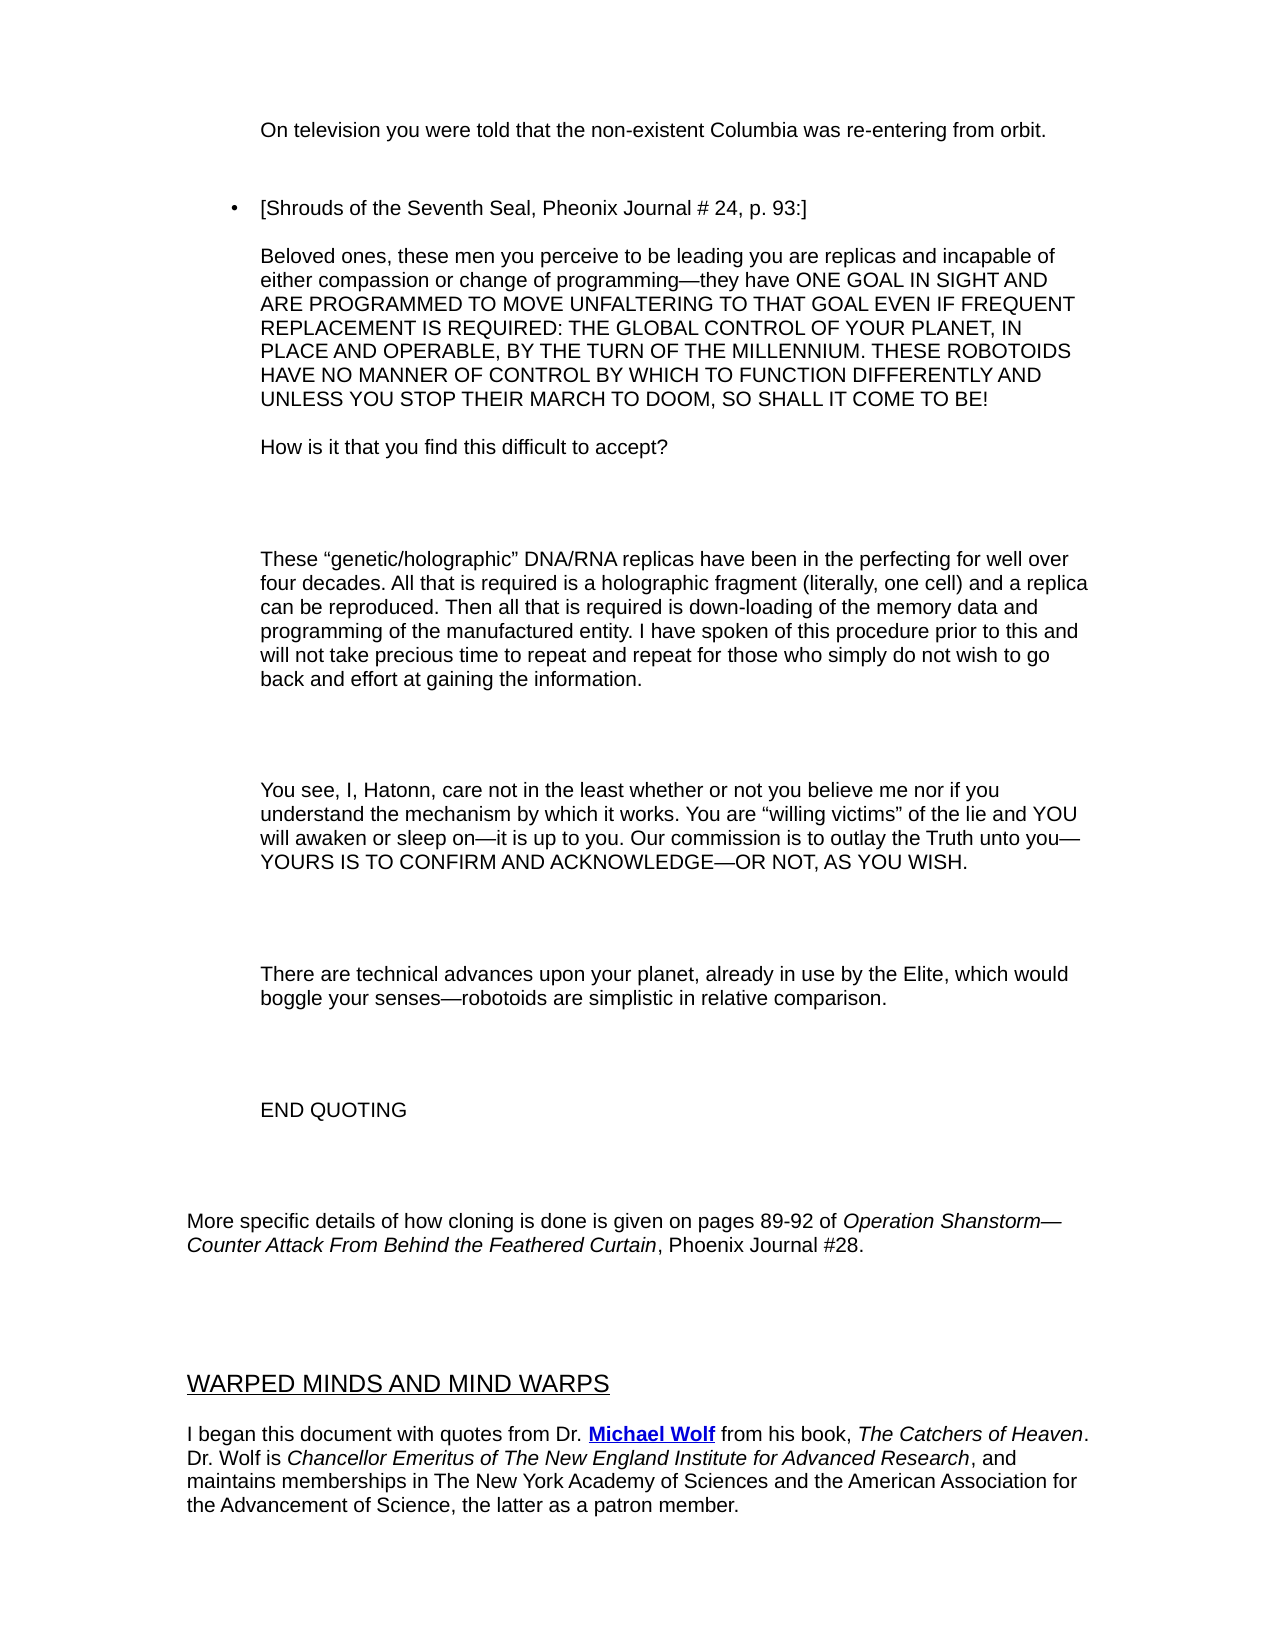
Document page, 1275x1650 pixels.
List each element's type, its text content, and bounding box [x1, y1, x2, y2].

list You see, I, Hatonn, care not in the least whether or not you believe me nor if you understand the mechanism by which it works. You are “willing victims” of the lie and YOU will awaken or sleep on—it is up to you. Our commission is to outlay the Truth unto you—YOURS IS TO CONFIRM AND ACKNOWLEDGE—OR NOT, AS YOU WISH. [231, 778, 1095, 874]
text More specific details of how cloning is done is given on pages 89-92 of Operation Shanstorm—Counter Attack From Behind the Feathered Curtain, Phoenix Journal #28. [187, 1209, 1095, 1281]
list These “genetic/holographic” DNA/RNA replicas have been in the perfecting for well over four decades. All that is required is a holographic fragment (literally, one cell) and a replica can be reproduced. Then all that is required is down-loading of the memory data and programming of the manufactured entity. I have spoken of this procedure prior to this and will not take precious time to repeat and repeat for those who simply do not wish to go back and effort at gaining the information. [231, 547, 1095, 691]
text WARPED MINDS AND MIND WARPS I began this document with quotes from Dr. Michael Wolf from his book, The Catchers of Heaven. Dr. Wolf is Chancellor Emeritus of The New England Institute for Advanced Research, and maintains memberships in The New York Academy of Sciences and the American Association for the Advancement of Science, the latter as a patron member. [187, 1369, 1095, 1517]
list On television you were told that the non-existent Columbia was re-entering from orbit. [231, 118, 1095, 166]
list [Shrouds of the Seventh Seal, Pheonix Journal # 24, p. 93:] Beloved ones, these men you perceive to be leading you are replicas and incapable of either compassion or change of programming—they have ONE GOAL IN SIGHT AND ARE PROGRAMMED TO MOVE UNFALTERING TO THAT GOAL EVEN IF FREQUENT REPLACEMENT IS REQUIRED: THE GLOBAL CONTROL OF YOUR PLANET, IN PLACE AND OPERABLE, BY THE TURN OF THE MILLENNIUM. THESE ROBOTOIDS HAVE NO MANNER OF CONTROL BY WHICH TO FUNCTION DIFFERENTLY AND UNLESS YOU STOP THEIR MARCH TO DOOM, SO SHALL IT COME TO BE! How is it that you find this difficult to accept? [231, 196, 1095, 459]
list There are technical advances upon your planet, already in use by the Elite, which would boggle your senses—robotoids are simplistic in relative comparison. [231, 962, 1095, 1010]
list END QUOTING [231, 1097, 1095, 1121]
